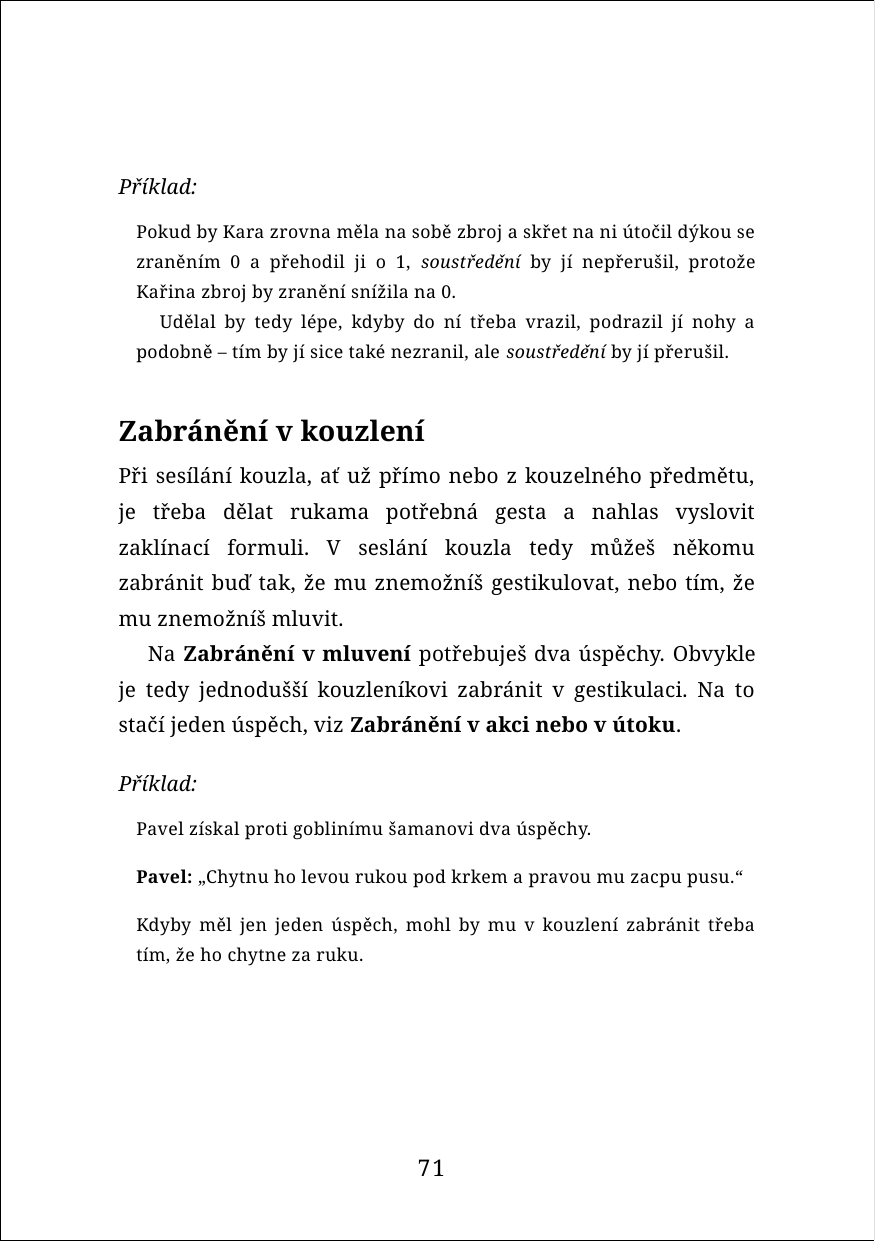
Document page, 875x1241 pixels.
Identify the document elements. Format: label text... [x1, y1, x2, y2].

text Pavel získal proti goblinímu šamanovi dva úspěchy. [136, 817, 756, 841]
text Pavel: „Chytnu ho levou rukou pod krkem a pravou mu zacpu pusu.“ [136, 864, 756, 889]
text Pokud by Kara zrovna měla na sobě zbroj a skřet na ni útočil dýkou se zraněním 0 a přehodil ji o 1, soustředění by jí nepřerušil, protože Kařina zbroj by zranění snížila na 0. Udělal by tedy lépe, kdyby do ní třeba vrazil, podrazil jí nohy a podobně – tím by jí sice také nezranil, ale soustředění by jí přerušil. [136, 219, 756, 364]
text Kdyby měl jen jeden úspěch, mohl by mu v kouzlení zabránit třeba tím, že ho chytne za ruku. [136, 912, 756, 967]
text Při sesílání kouzla, ať už přímo nebo z kouzelného předmětu, je třeba dělat rukama potřebná gesta a nahlas vyslovit zaklínací formuli. V seslání kouzla tedy můžeš někomu zabránit buď tak, že mu znemožníš gestikulovat, nebo tím, že mu znemožníš mluvit. Na Zabránění v mluvení potřebuješ dva úspěchy. Obvykle je tedy jednodušší kouzleníkovi zabránit v gestikulaci. Na to stačí jeden úspěch, viz Zabránění v akci nebo v útoku. [118, 462, 756, 739]
text Příklad: [118, 172, 756, 200]
text Příklad: [118, 769, 756, 798]
subtitle Zabránění v kouzlení [118, 411, 756, 450]
